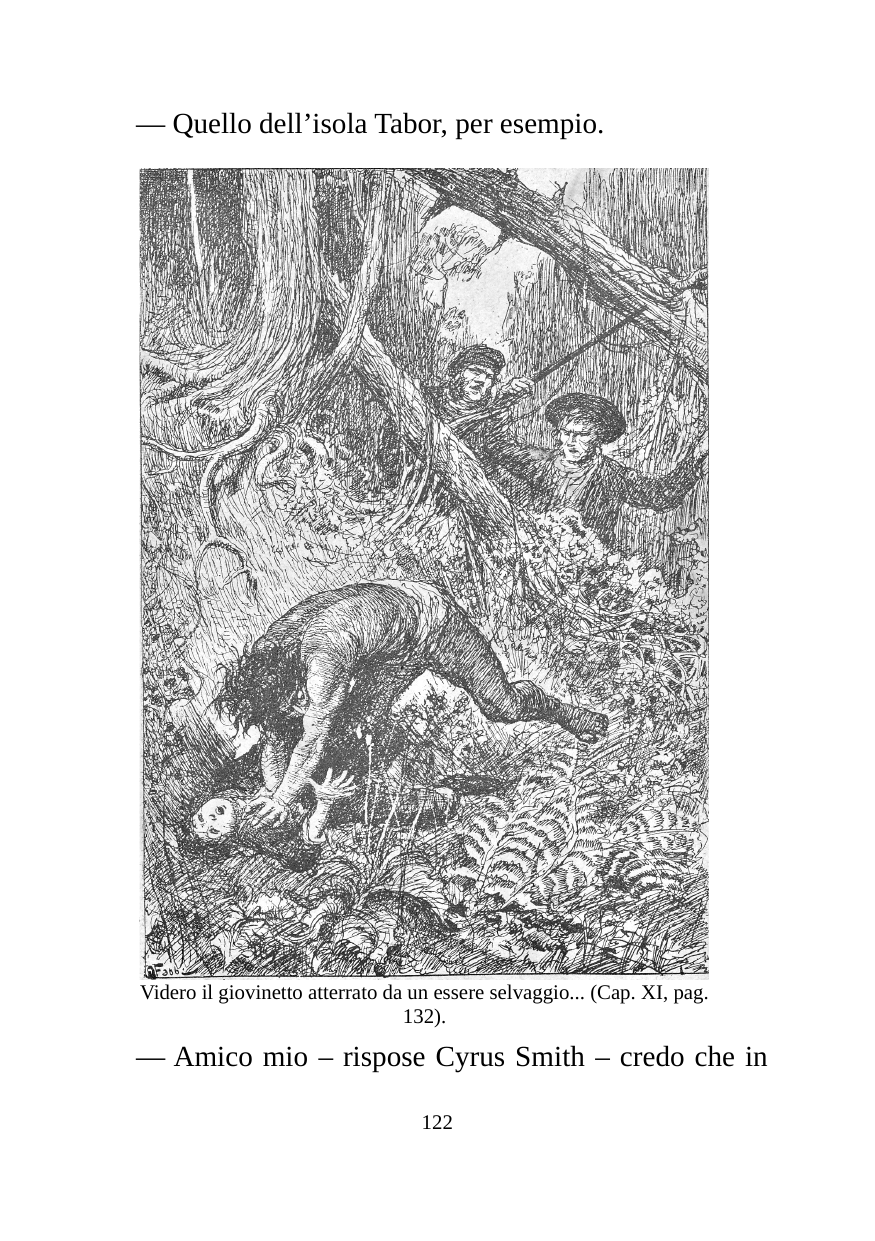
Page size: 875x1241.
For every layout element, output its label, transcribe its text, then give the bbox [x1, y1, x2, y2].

picture [139, 168, 709, 980]
text — Amico mio – rispose Cyrus Smith – credo che in [106, 977, 768, 1073]
text — Quello dell’isola Tabor, per esempio. [106, 106, 768, 140]
text Videro il giovinetto atterrato da un essere selvaggio... (Cap. XI, pag. 127). [134, 977, 714, 1028]
